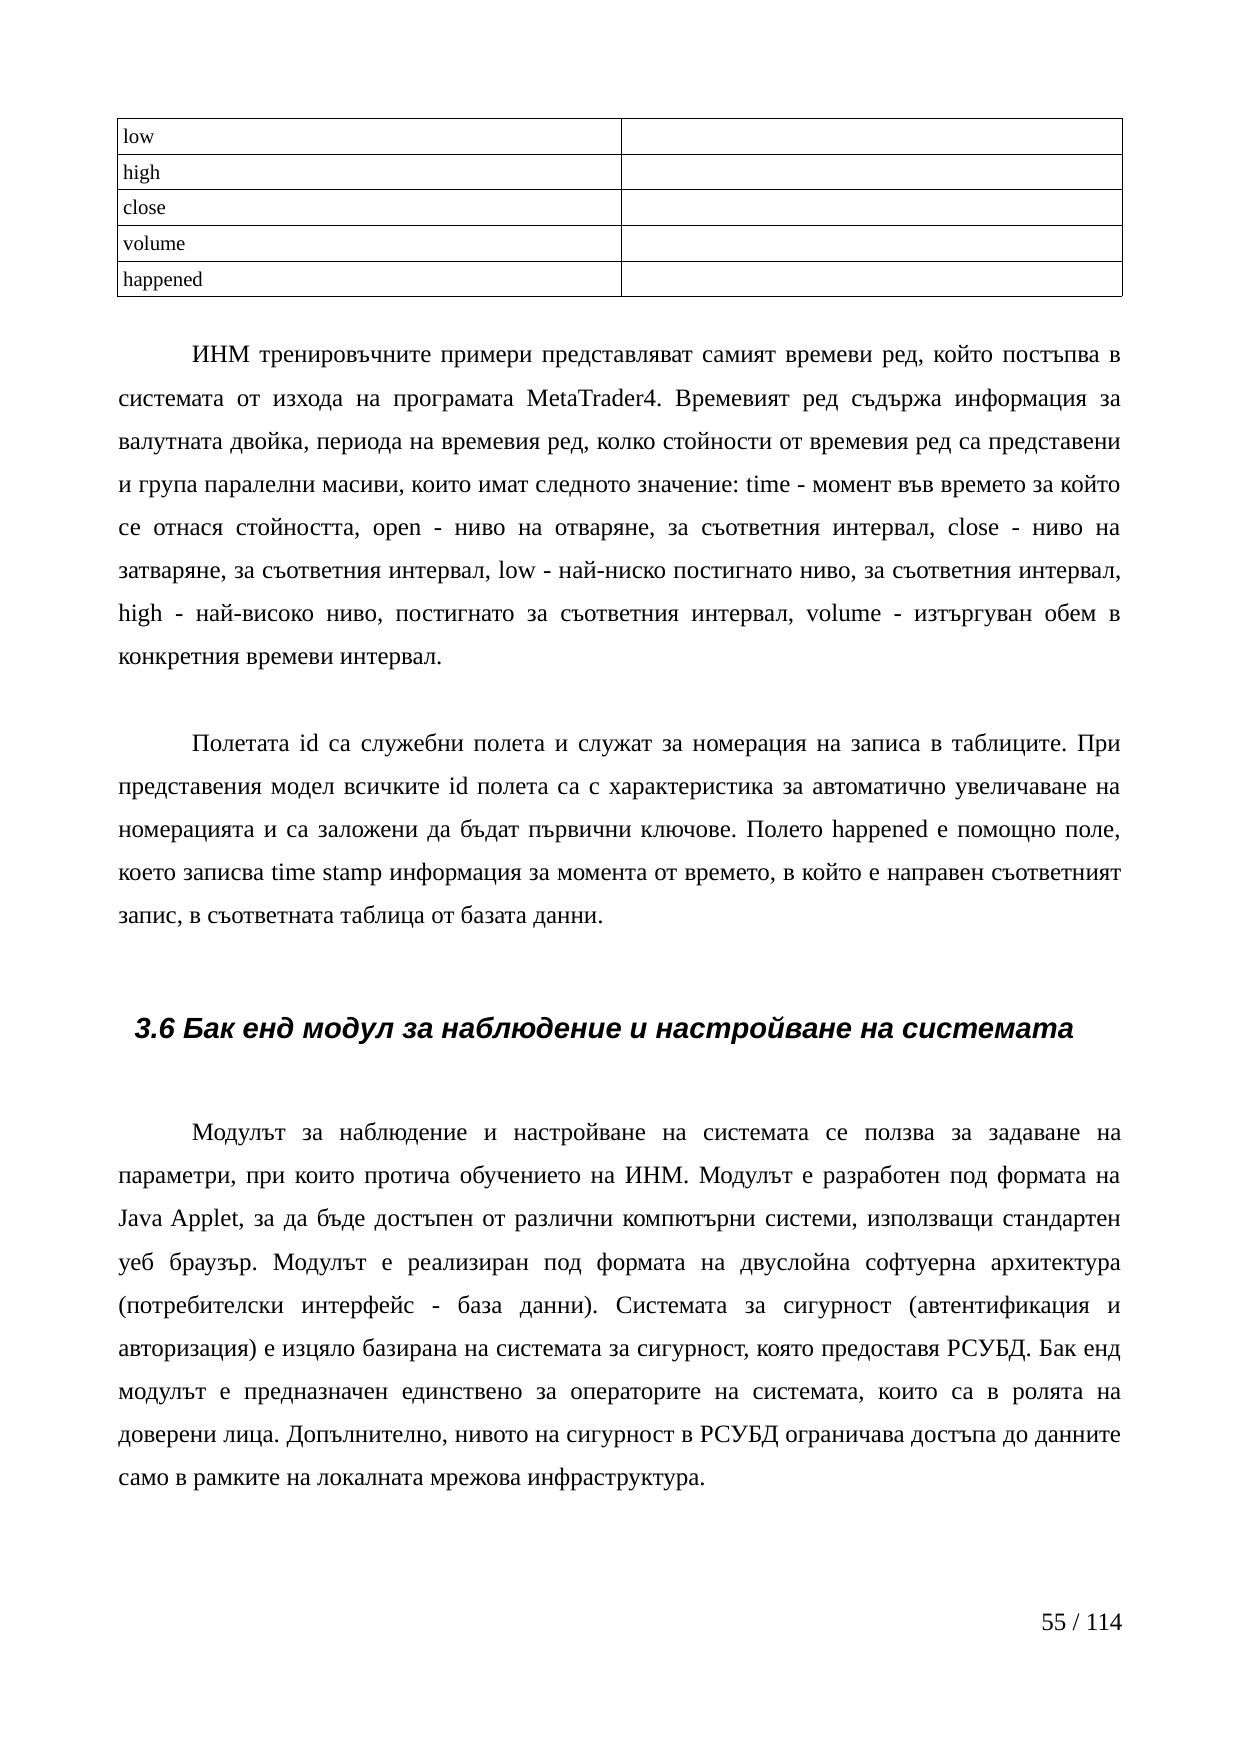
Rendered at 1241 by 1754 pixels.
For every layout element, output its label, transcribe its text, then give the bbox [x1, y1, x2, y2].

text Модулът за наблюдение и настройване на системата се ползва за задаване на параметри, при които протича обучението на ИНМ. Модулът е разработен под формата на Java Applet, за да бъде достъпен от различни компютърни системи, използващи стандартен уеб браузър. Модулът е реализиран под формата на двуслойна софтуерна архитектура (потребителски интерфейс - база данни). Системата за сигурност (автентификация и авторизация) е изцяло базирана на системата за сигурност, която предоставя РСУБД. Бак енд модулът е предназначен единствено за операторите на системата, които са в ролята на доверени лица. Допълнително, нивото на сигурност в РСУБД ограничава достъпа до данните само в рамките на локалната мрежова инфраструктура. [118, 1117, 1122, 1491]
subtitle 3.6 Бак енд модул за наблюдение и настройване на системата [118, 1011, 1122, 1045]
text Полетата id са служебни полета и служат за номерация на записа в таблиците. При представения модел всичките id полета са с характеристика за автоматично увеличаване на номерацията и са заложени да бъдат първични ключове. Полето happened е помощно поле, което записва time stamp информация за момента от времето, в който е направен съответният запис, в съответната таблица от базата данни. [118, 728, 1122, 929]
table_cell high [118, 155, 621, 189]
table_cell [622, 226, 1122, 261]
table_cell [622, 262, 1122, 296]
table_cell [622, 119, 1122, 154]
table_cell [622, 190, 1122, 225]
table_cell low [118, 119, 621, 154]
text ИНМ тренировъчните примери представляват самият времеви ред, който постъпва в системата от изхода на програмата MetaTrader4. Времевият ред съдържа информация за валутната двойка, периода на времевия ред, колко стойности от времевия ред са представени и група паралелни масиви, които имат следното значение: time - момент във времето за който се отнася стойността, open - ниво на отваряне, за съответния интервал, close - ниво на затваряне, за съответния интервал, low - най-ниско постигнато ниво, за съответния интервал, high ­- най-високо ниво, постигнато за съответния интервал, volume - изтъргуван обем в конкретния времеви интервал. [118, 339, 1122, 670]
table_cell happened [118, 262, 621, 296]
table_cell [622, 155, 1122, 189]
table_cell volume [118, 226, 621, 261]
table_cell close [118, 190, 621, 225]
